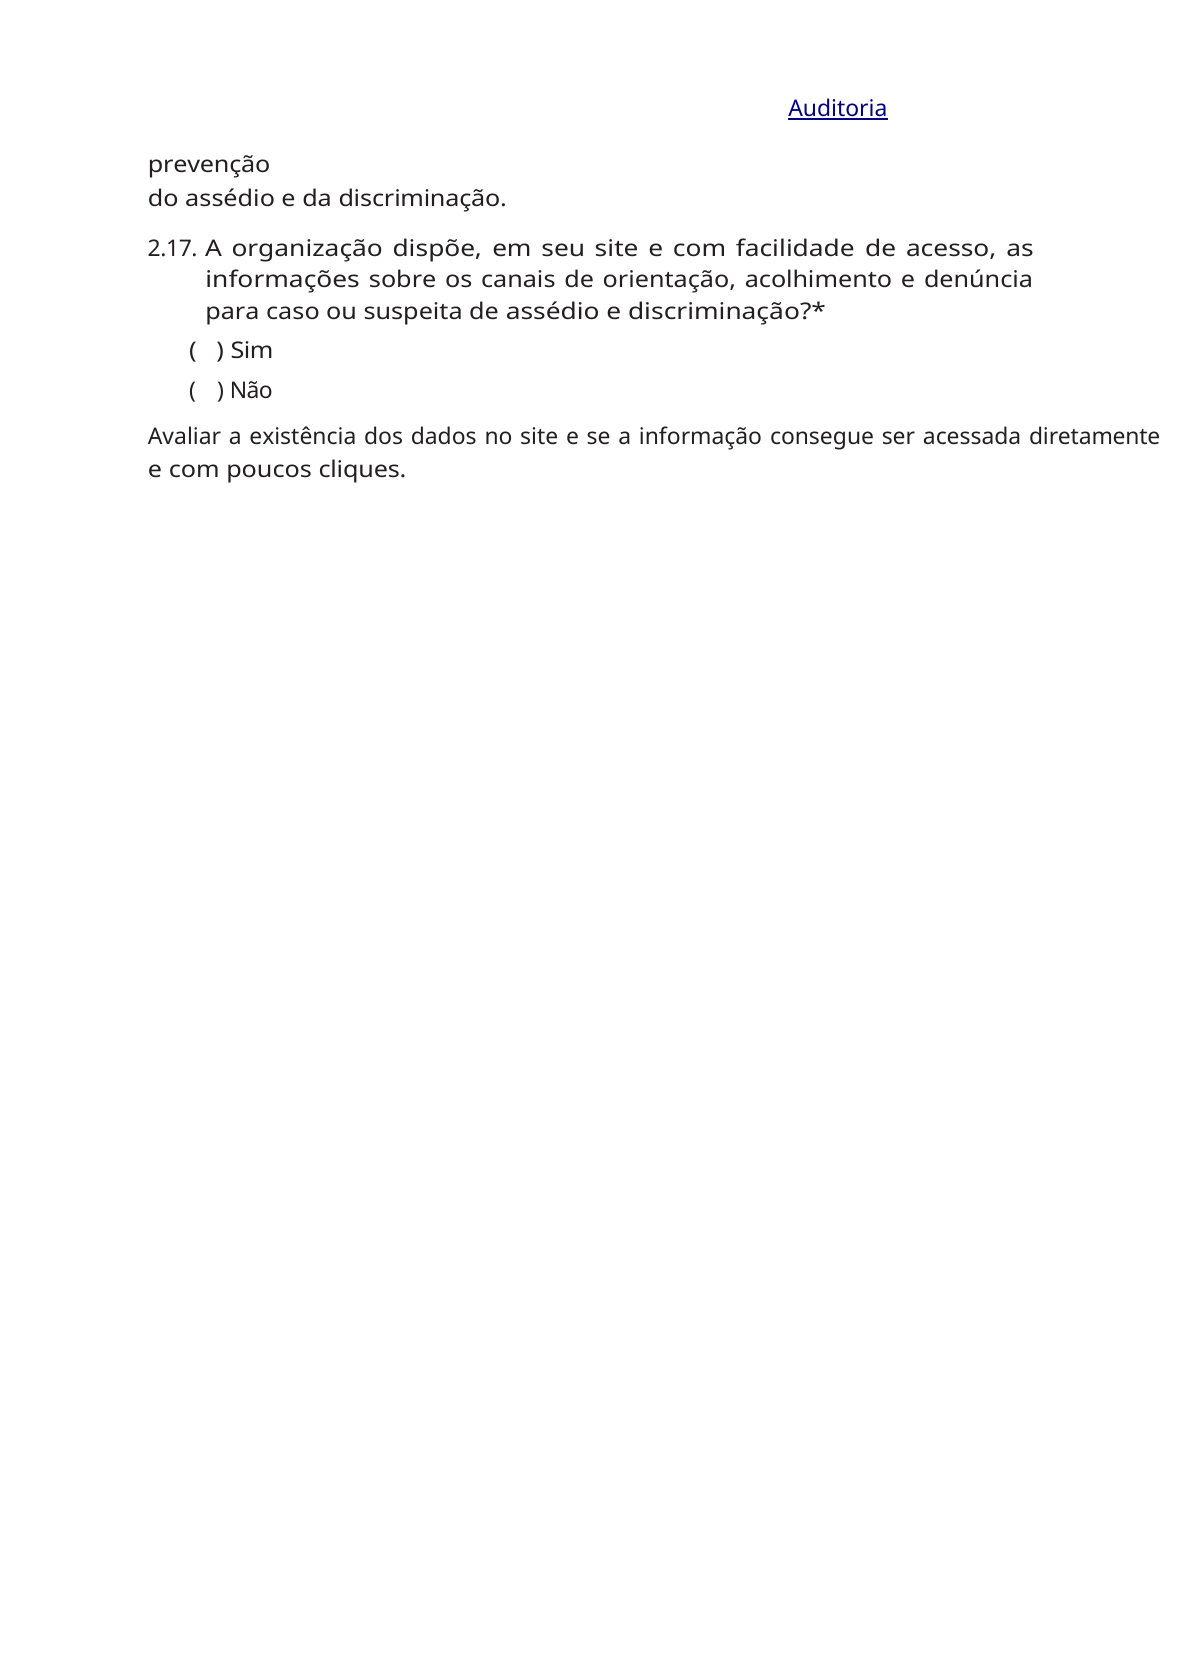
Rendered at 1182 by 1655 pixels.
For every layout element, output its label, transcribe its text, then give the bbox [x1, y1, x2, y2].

list A organização dispõe, em seu site e com facilidade de acesso, as informações sobre os canais de orientação, acolhimento e denúncia para caso ou suspeita de assédio e discriminação?* [147, 232, 1034, 326]
text ( ) Não [189, 374, 1181, 405]
text do assédio e da discriminação. [148, 182, 1181, 213]
text ( ) Sim [189, 334, 1181, 365]
text e com poucos cliques. [148, 453, 1181, 485]
text Avaliar a existência dos dados no site e se a informação consegue ser acessada diretamente [148, 419, 1181, 451]
text prevenção [148, 148, 1181, 179]
